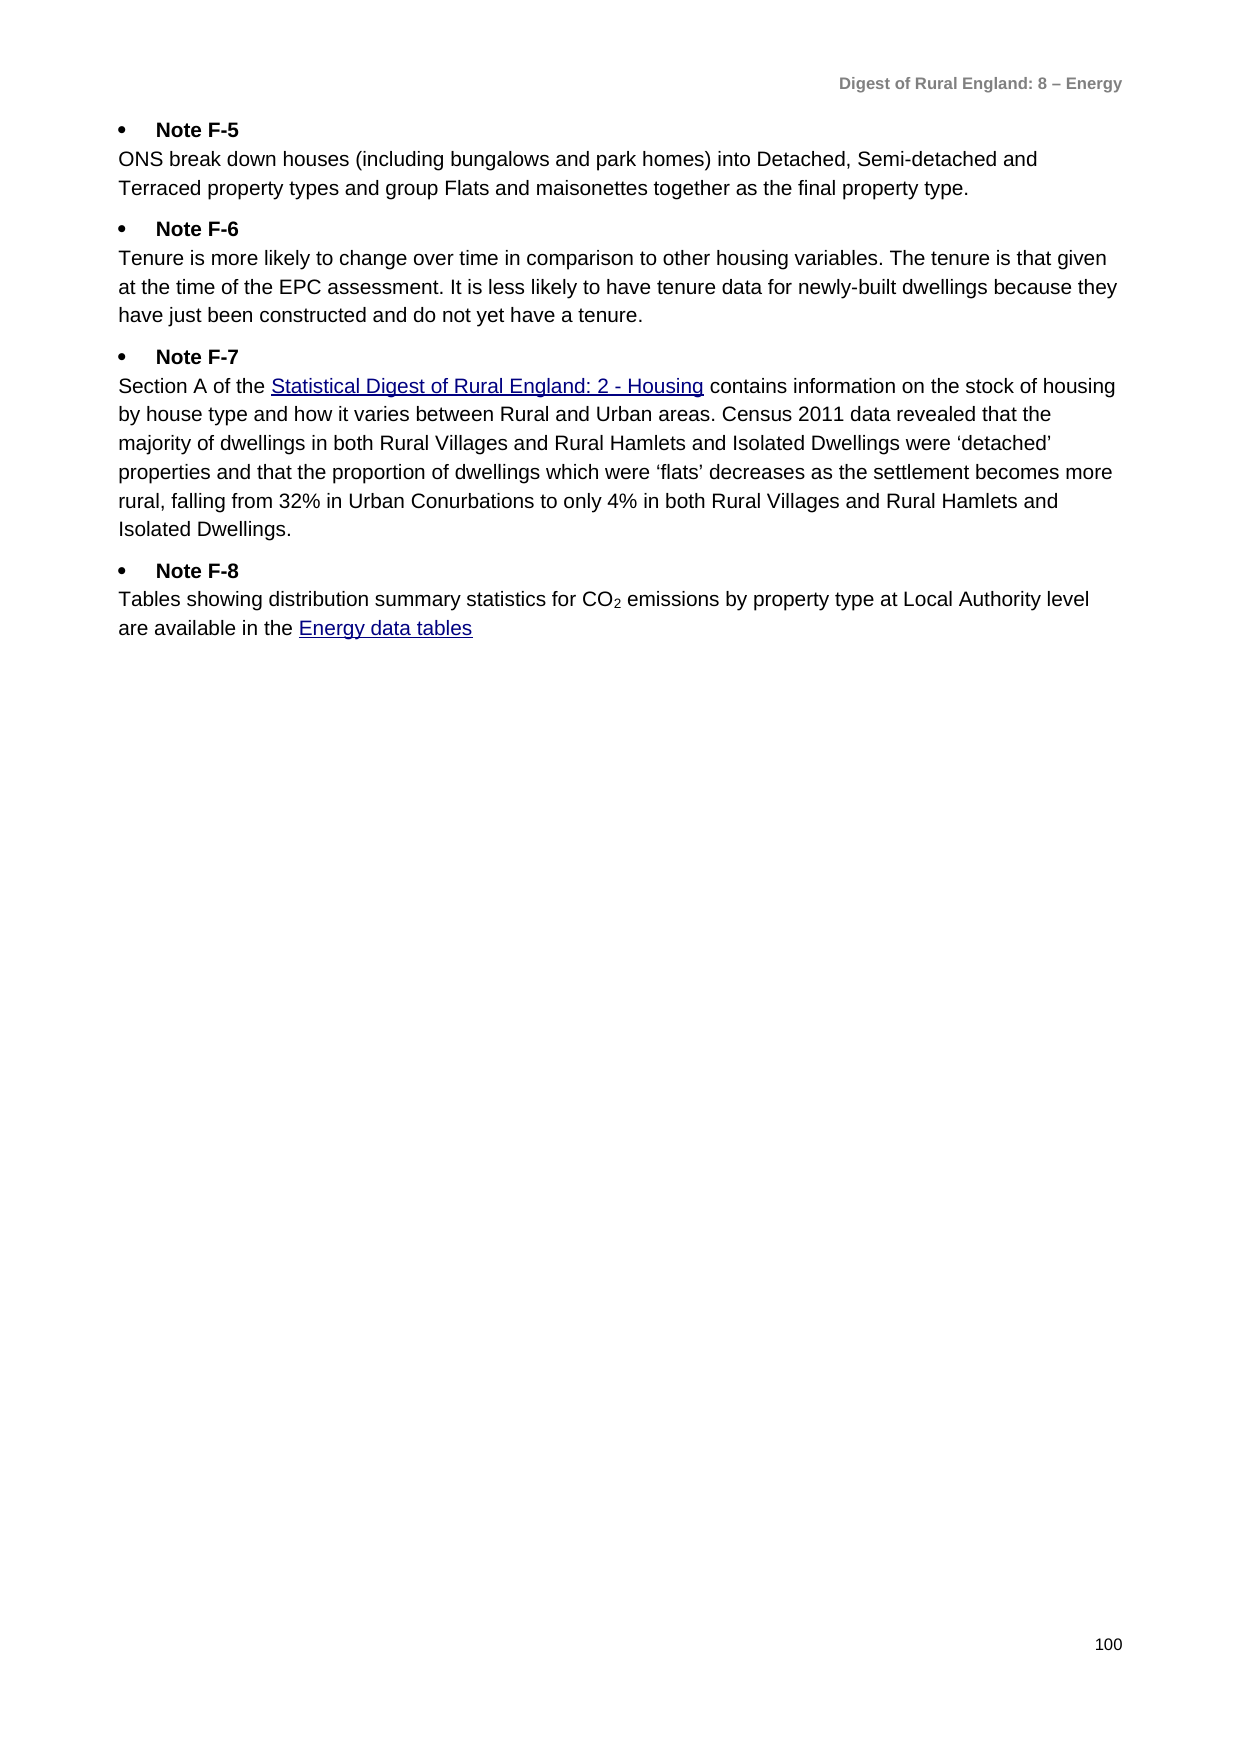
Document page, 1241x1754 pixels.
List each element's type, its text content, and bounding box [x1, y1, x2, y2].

text Tables showing distribution summary statistics for CO2 emissions by property type at Local Authority level are available in the Energy data tables [118, 587, 1122, 640]
text Section A of the Statistical Digest of Rural England: 2 - Housing contains information on the stock of housing by house type and how it varies between Rural and Urban areas. Census 2011 data revealed that the majority of dwellings in both Rural Villages and Rural Hamlets and Isolated Dwellings were ‘detached’ properties and that the proportion of dwellings which were ‘flats’ decreases as the settlement becomes more rural, falling from 32% in Urban Conurbations to only 4% in both Rural Villages and Rural Hamlets and Isolated Dwellings. [118, 373, 1122, 541]
list Note F-7 [118, 344, 1122, 369]
list Note F-8 [118, 558, 1122, 582]
text Tenure is more likely to change over time in comparison to other housing variables. The tenure is that given at the time of the EPC assessment. It is less likely to have tenure data for newly-built dwellings because they have just been constructed and do not yet have a tenure. [118, 246, 1122, 327]
list Note F-5 [118, 118, 1122, 142]
list Note F-6 [118, 217, 1122, 241]
text ONS break down houses (including bungalows and park homes) into Detached, Semi-detached and Terraced property types and group Flats and maisonettes together as the final property type. [118, 147, 1122, 200]
